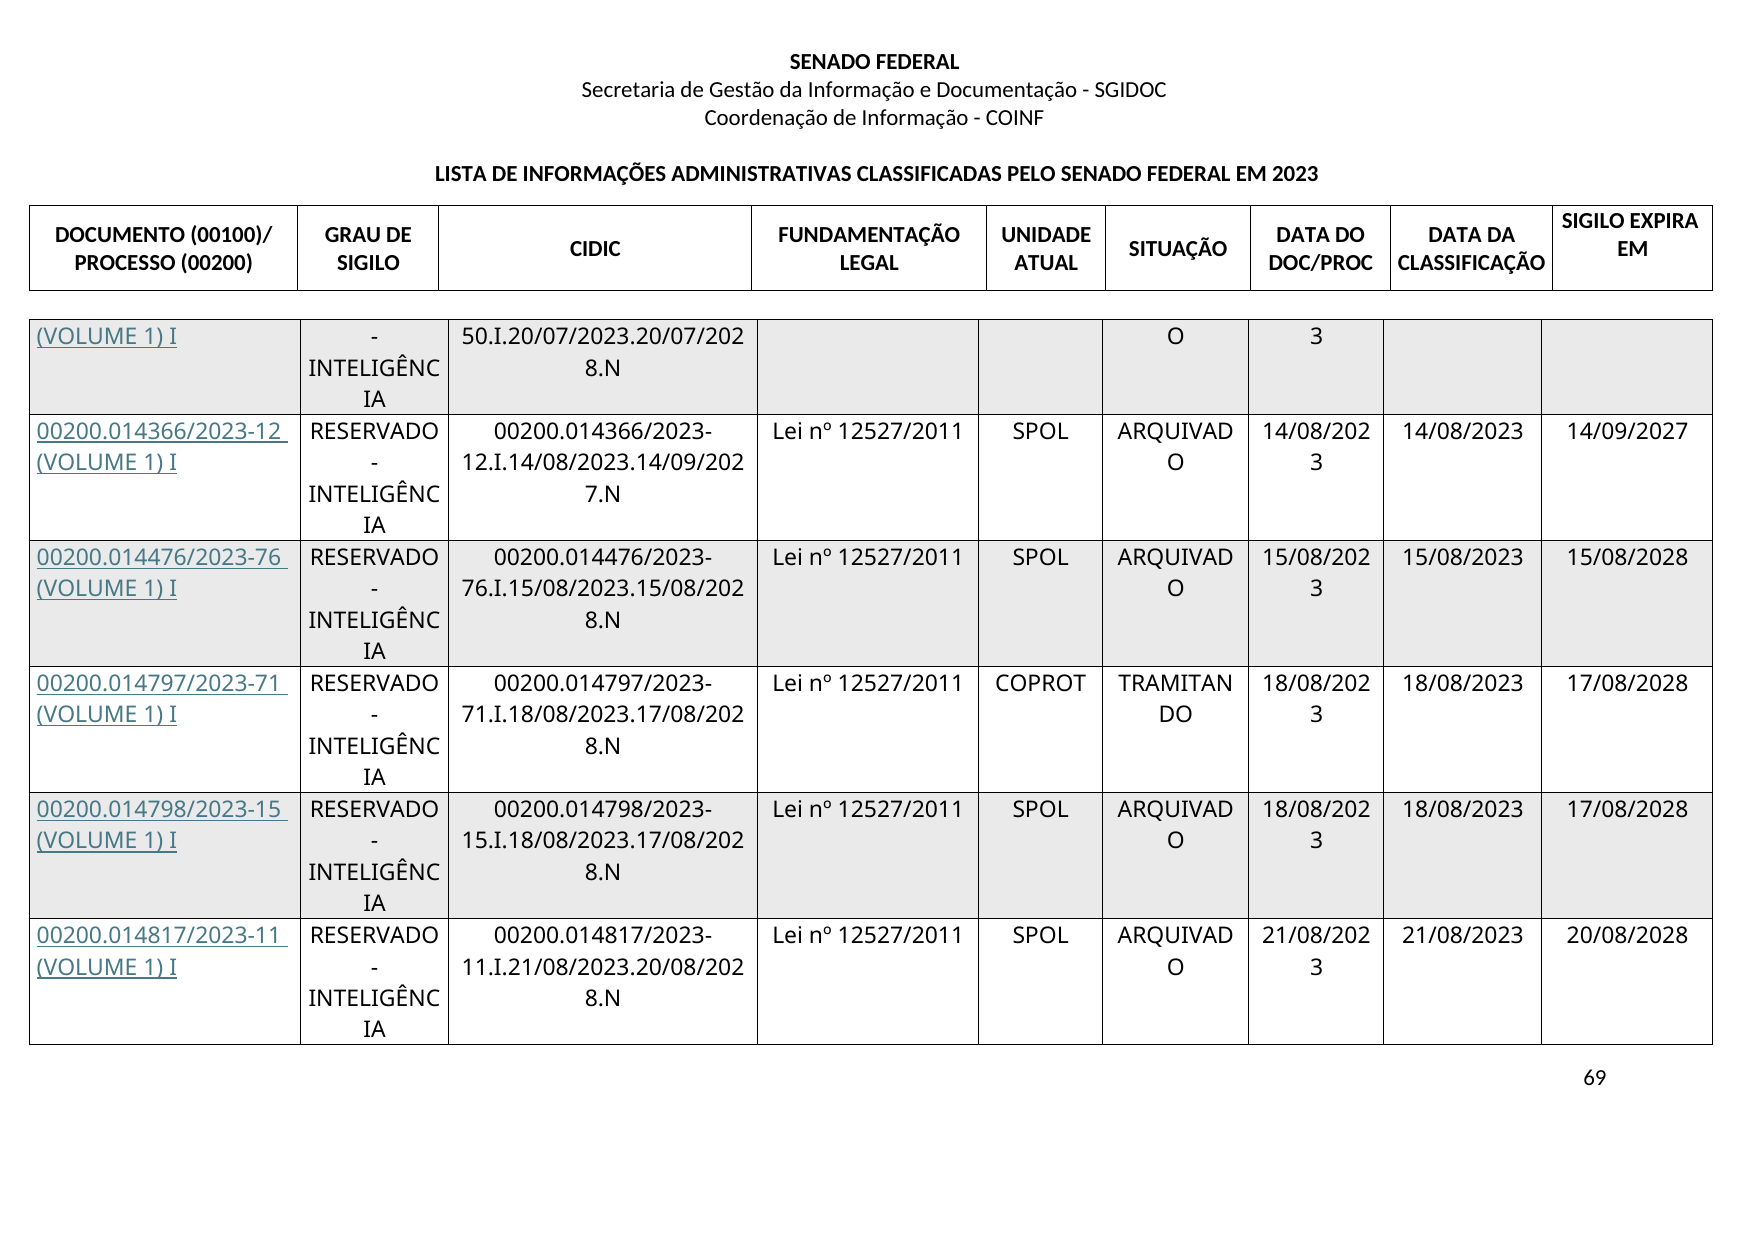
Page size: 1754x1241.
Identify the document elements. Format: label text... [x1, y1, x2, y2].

table_cell 00200.014476/2023-76.I.15/08/2023.15/08/2028.N [449, 541, 757, 666]
table_cell 00200.014797/2023-71 (VOLUME 1) I [30, 667, 300, 792]
table_cell 18/08/2023 [1384, 793, 1541, 918]
table_cell 20/08/2028 [1542, 919, 1712, 1044]
table_cell SPOL [979, 793, 1102, 918]
table_cell 18/08/2023 [1249, 667, 1383, 792]
table_cell ARQUIVADO [1103, 793, 1248, 918]
table_cell Lei nº 12527/2011 [758, 919, 978, 1044]
table_cell SPOL [979, 541, 1102, 666]
table_cell Lei nº 12527/2011 [758, 667, 978, 792]
table_cell 50.I.20/07/2023.20/07/2028.N [449, 320, 757, 414]
table_cell 18/08/2023 [1249, 793, 1383, 918]
table_cell 00200.014798/2023-15.I.18/08/2023.17/08/2028.N [449, 793, 757, 918]
table_cell [979, 320, 1102, 414]
table_cell 00200.014798/2023-15 (VOLUME 1) I [30, 793, 300, 918]
table_cell SPOL [979, 919, 1102, 1044]
table_cell Lei nº 12527/2011 [758, 541, 978, 666]
table_cell [1542, 320, 1712, 414]
table_cell RESERVADO - INTELIGÊNCIA [301, 793, 448, 918]
table_cell Lei nº 12527/2011 [758, 415, 978, 540]
table_cell 15/08/2023 [1249, 541, 1383, 666]
table_cell 15/08/2023 [1384, 541, 1541, 666]
table_cell COPROT [979, 667, 1102, 792]
table_cell - INTELIGÊNCIA [301, 320, 448, 414]
table_cell 21/08/2023 [1249, 919, 1383, 1044]
table_cell 00200.014366/2023-12.I.14/08/2023.14/09/2027.N [449, 415, 757, 540]
table_cell 00200.014817/2023-11 (VOLUME 1) I [30, 919, 300, 1044]
table_cell RESERVADO - INTELIGÊNCIA [301, 919, 448, 1044]
table_cell 00200.014476/2023-76 (VOLUME 1) I [30, 541, 300, 666]
table_cell (VOLUME 1) I [30, 320, 300, 414]
table_cell Lei nº 12527/2011 [758, 793, 978, 918]
table_cell 00200.014366/2023-12 (VOLUME 1) I [30, 415, 300, 540]
table_cell 14/08/2023 [1249, 415, 1383, 540]
table_cell 14/08/2023 [1384, 415, 1541, 540]
table_cell 15/08/2028 [1542, 541, 1712, 666]
table_cell O [1103, 320, 1248, 414]
table_cell 00200.014797/2023-71.I.18/08/2023.17/08/2028.N [449, 667, 757, 792]
table_cell RESERVADO - INTELIGÊNCIA [301, 541, 448, 666]
table_cell ARQUIVADO [1103, 415, 1248, 540]
table_cell [758, 320, 978, 414]
table_cell RESERVADO - INTELIGÊNCIA [301, 415, 448, 540]
table_cell TRAMITANDO [1103, 667, 1248, 792]
table_cell 18/08/2023 [1384, 667, 1541, 792]
table_cell ARQUIVADO [1103, 541, 1248, 666]
table_cell 17/08/2028 [1542, 667, 1712, 792]
table_cell [1384, 320, 1541, 414]
table_cell 21/08/2023 [1384, 919, 1541, 1044]
table_cell 3 [1249, 320, 1383, 414]
table_cell 14/09/2027 [1542, 415, 1712, 540]
table_cell RESERVADO - INTELIGÊNCIA [301, 667, 448, 792]
table_cell SPOL [979, 415, 1102, 540]
table_cell 17/08/2028 [1542, 793, 1712, 918]
table_cell 00200.014817/2023-11.I.21/08/2023.20/08/2028.N [449, 919, 757, 1044]
table_cell ARQUIVADO [1103, 919, 1248, 1044]
